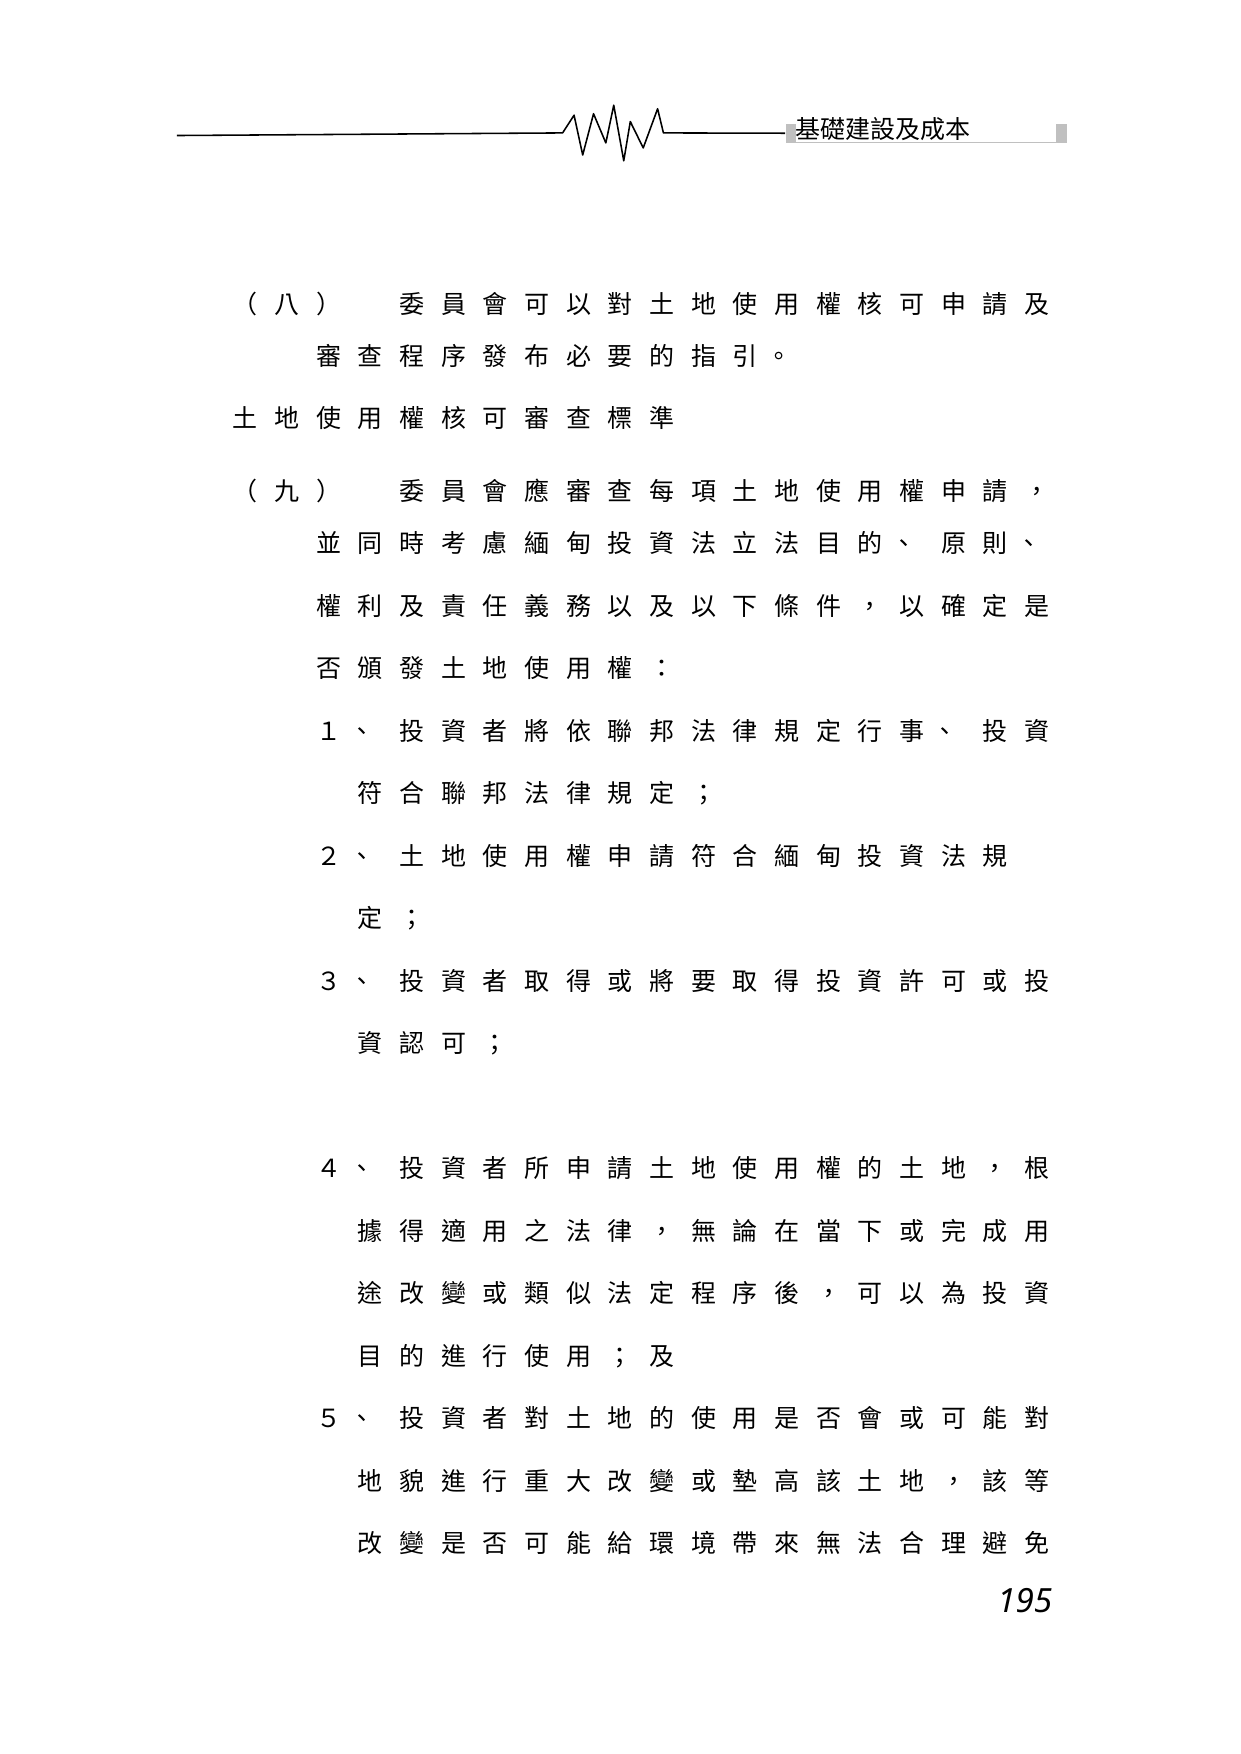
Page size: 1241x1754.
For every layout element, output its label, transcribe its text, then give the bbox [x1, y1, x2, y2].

text ２、土地使用權申請符合緬甸投資法規定； [281, 813, 1058, 938]
text （九） 委員會應審查每項土地使用權申請，並同時考慮緬甸投資法立法目的、原則、權利及責任義務以及以下條件，以確定是否頒發土地使用權： [207, 438, 1058, 688]
text （八） 委員會可以對土地使用權核可申請及審查程序發布必要的指引。 [207, 250, 1058, 375]
text １、投資者將依聯邦法律規定行事、投資符合聯邦法律規定； [281, 688, 1058, 813]
text ４、投資者所申請土地使用權的土地，根據得適用之法律，無論在當下或完成用途改變或類似法定程序後，可以為投資目的進行使用；及 [281, 1125, 1058, 1375]
text ３、投資者取得或將要取得投資許可或投資認可； [281, 938, 1058, 1063]
text 土地使用權核可審查標準 [207, 375, 1058, 438]
text ５、投資者對土地的使用是否會或可能對地貌進行重大改變或墊高該土地，該等改變是否可能給環境帶來無法合理避免 [281, 1375, 1058, 1563]
